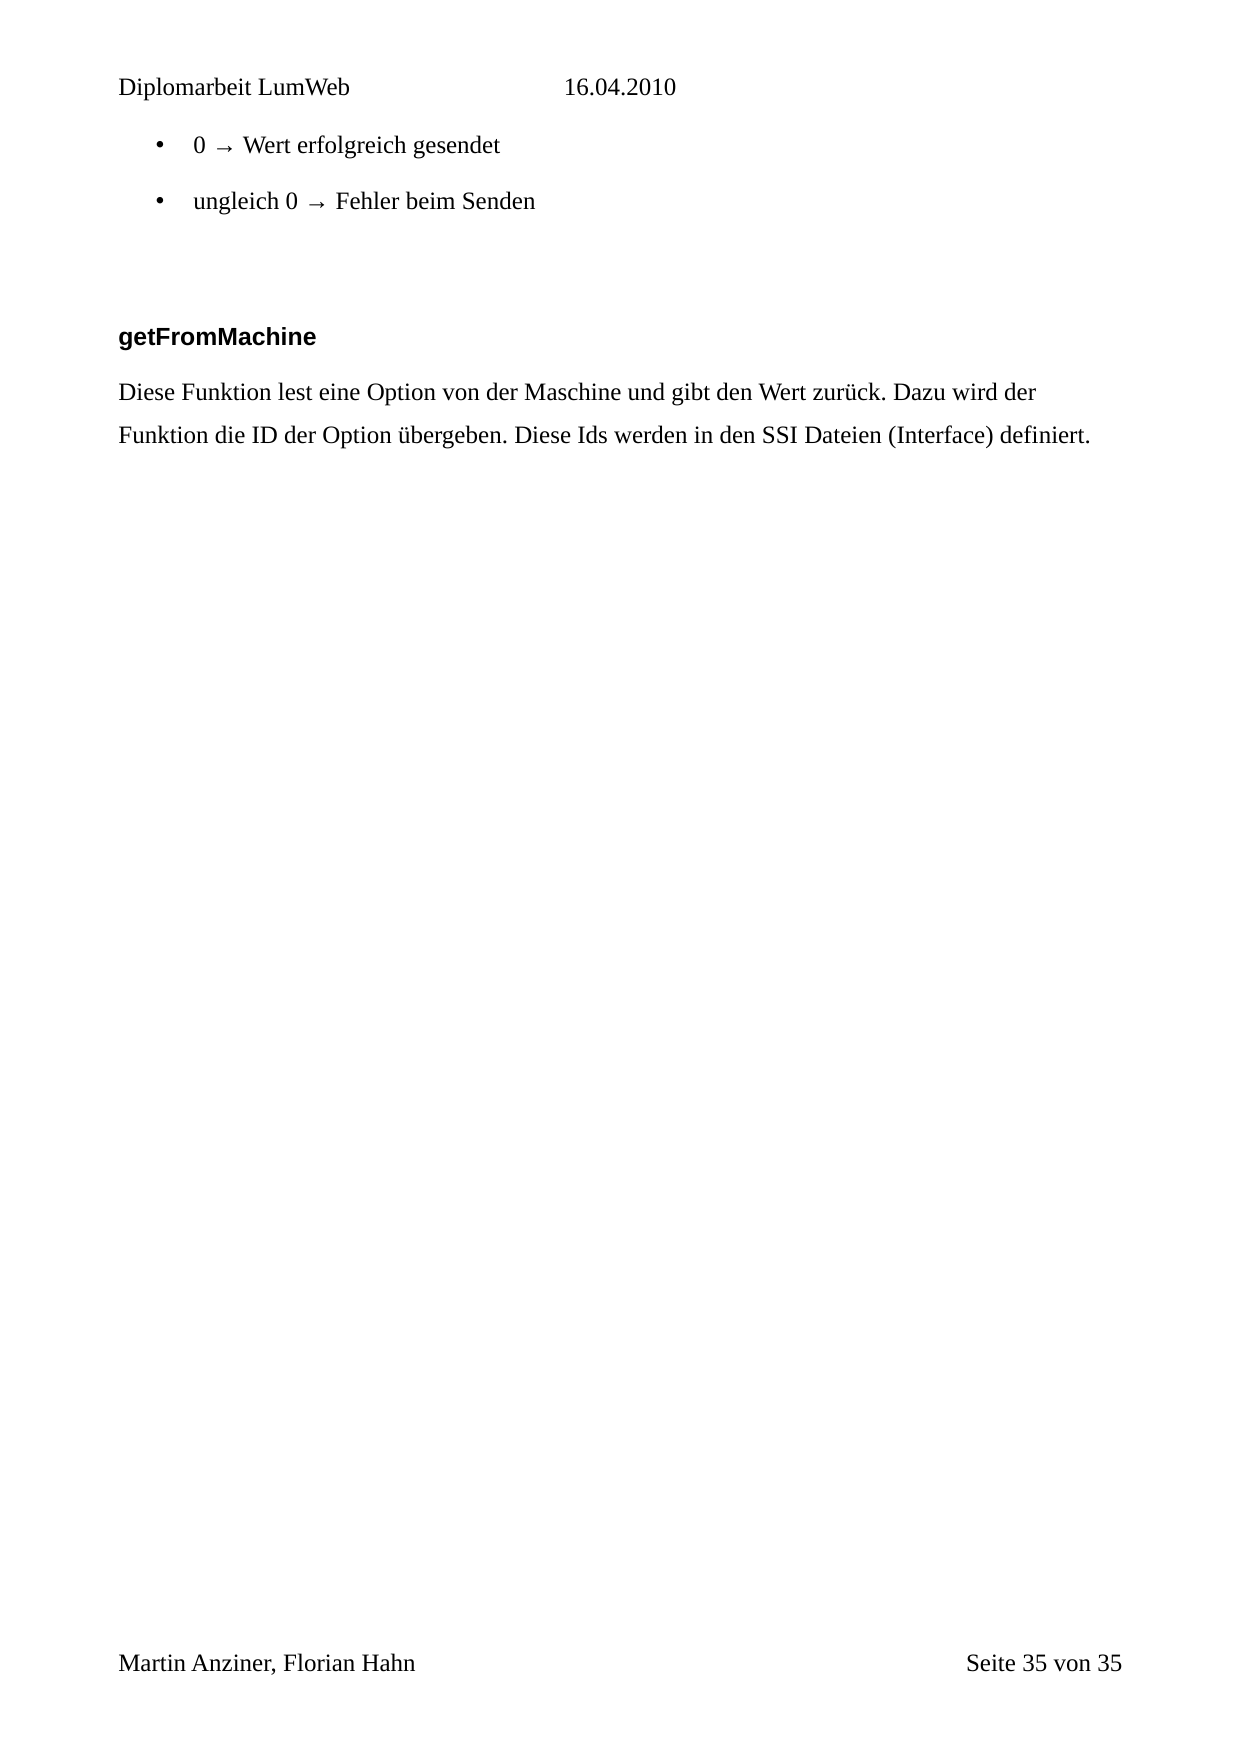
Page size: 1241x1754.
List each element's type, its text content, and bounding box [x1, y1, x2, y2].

subtitle getFromMachine [118, 322, 1122, 351]
list 0 → Wert erfolgreich gesendet [156, 130, 1122, 159]
list ungleich 0 → Fehler beim Senden [156, 186, 1122, 214]
text Diese Funktion lest eine Option von der Maschine und gibt den Wert zurück. Dazu wird der Funktion die ID der Option übergeben. Diese Ids werden in den SSI Dateien (Interface) definiert. [118, 377, 1122, 449]
